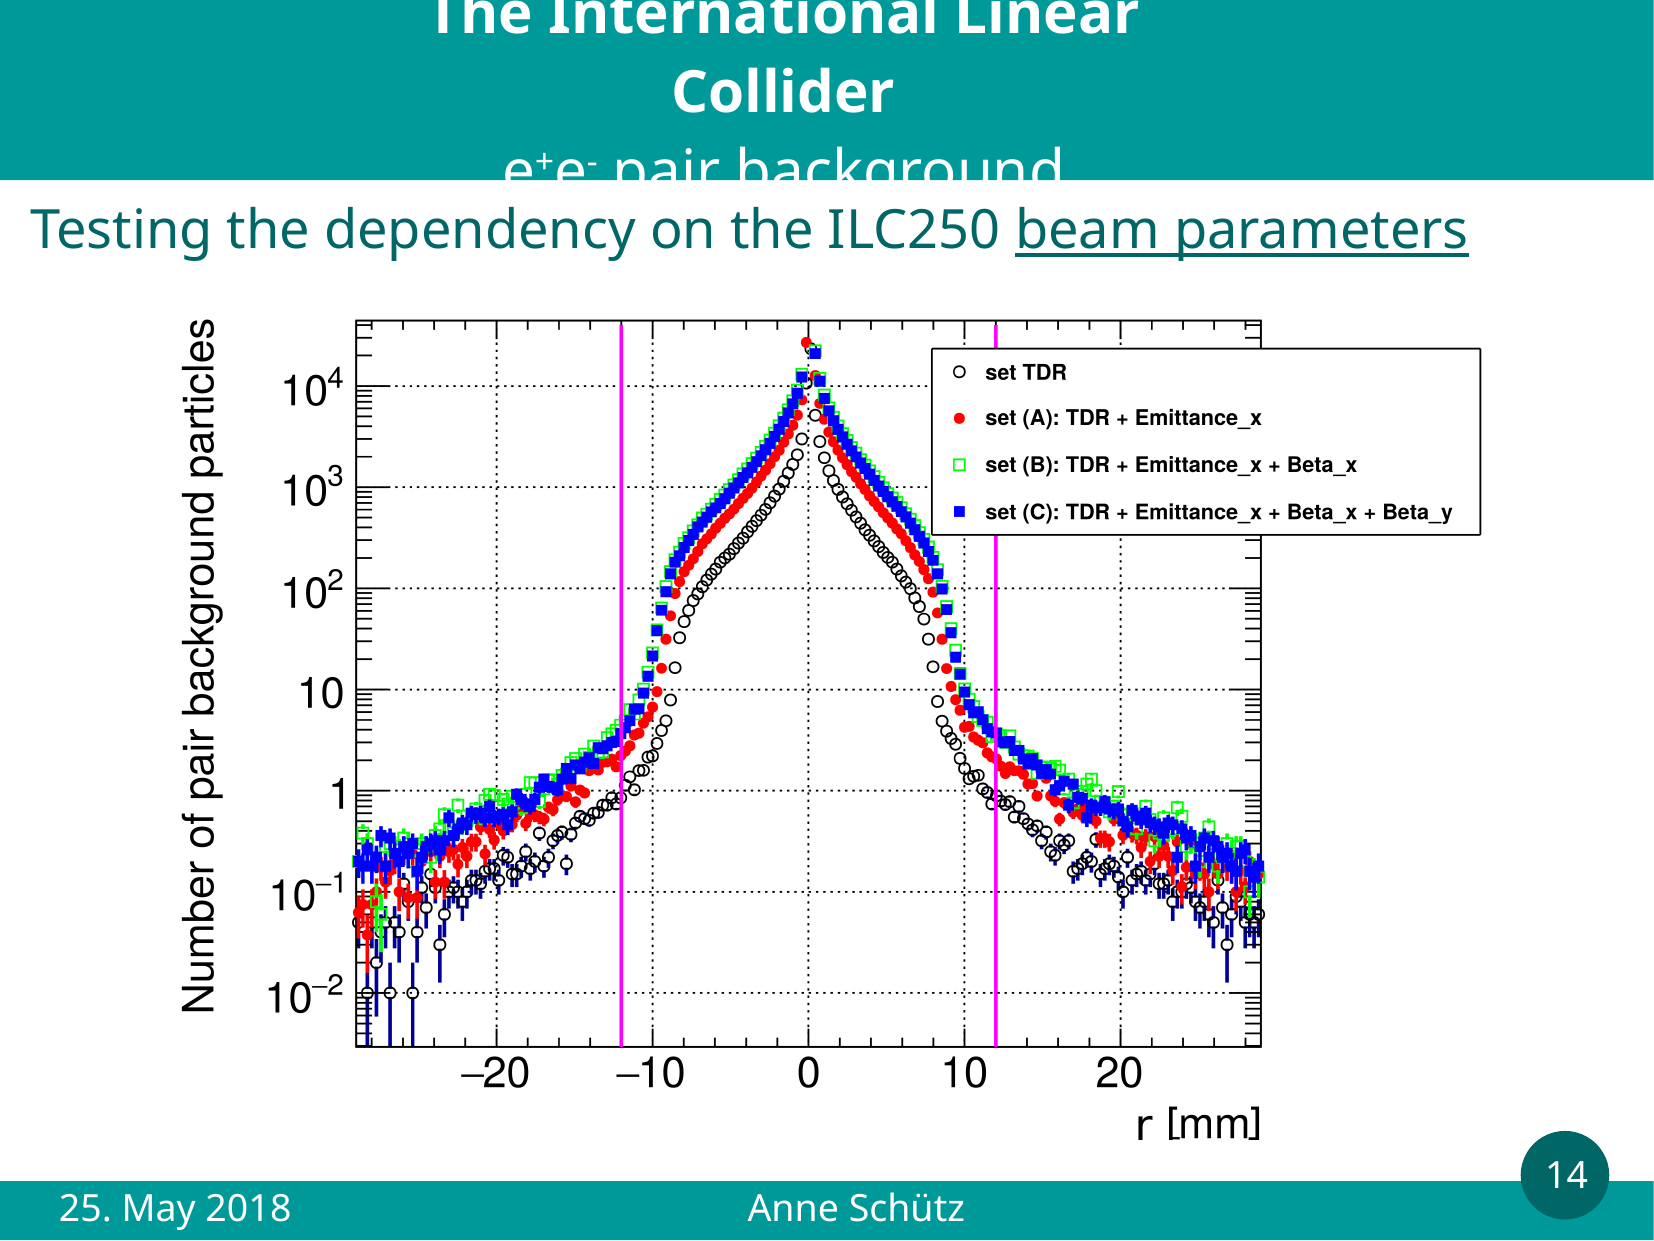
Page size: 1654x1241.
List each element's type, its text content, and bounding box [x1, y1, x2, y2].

text_box Testing the dependency on the ILC250 beam parameters [30, 188, 1636, 267]
title The International Linear Collider e+e- pair background [426, 0, 1227, 181]
picture [164, 299, 1498, 1141]
